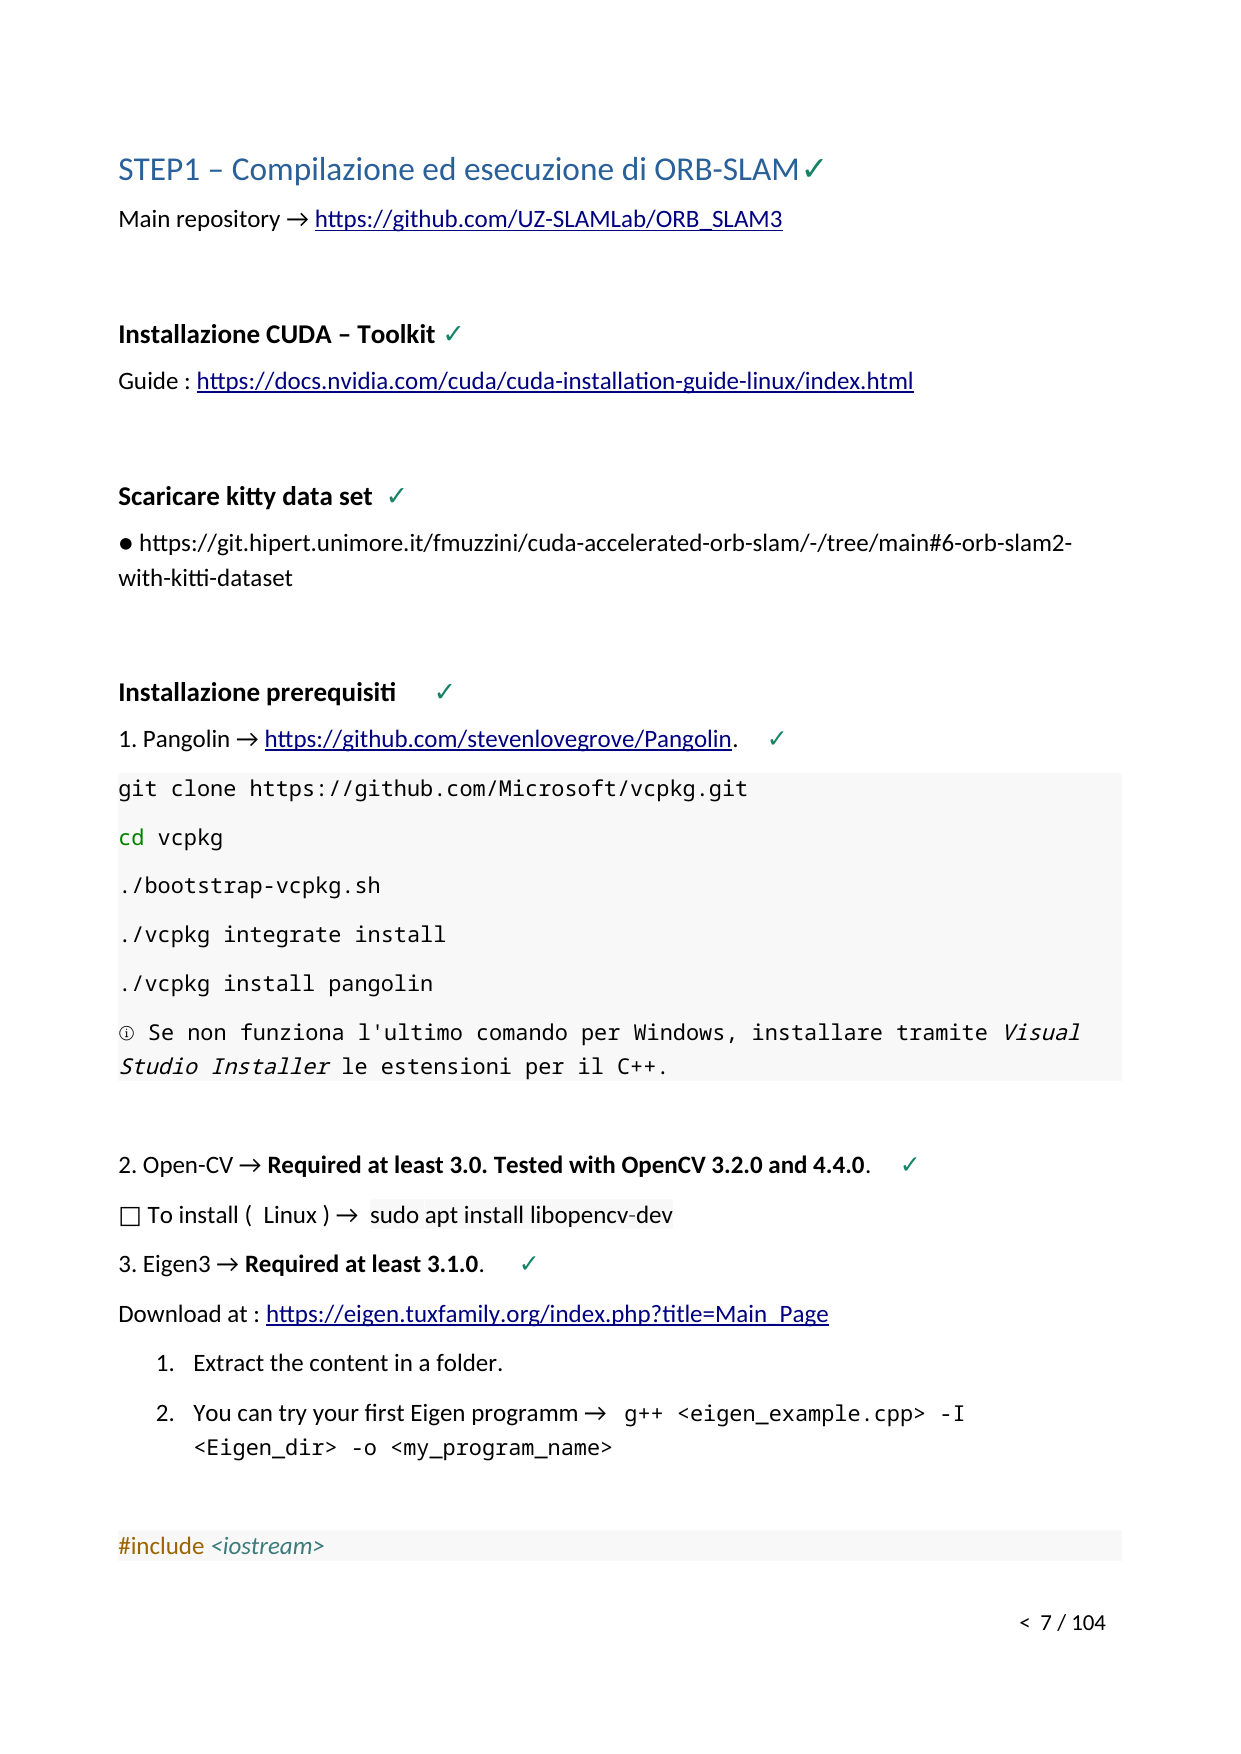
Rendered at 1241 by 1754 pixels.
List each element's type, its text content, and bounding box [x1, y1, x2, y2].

text □ To install ( Linux ) → sudo apt install libopencv-dev [118, 1199, 1122, 1229]
list Extract the content in a folder. [156, 1347, 1122, 1378]
subtitle Installazione prerequisiti ✓ [118, 676, 1122, 708]
subtitle STEP1 – Compilazione ed esecuzione di ORB-SLAM✓ [118, 148, 1122, 188]
list You can try your first Eigen programm → g++ <eigen_example.cpp> -I <Eigen_dir> -o <my_program_name> [156, 1397, 1122, 1462]
text Guide : https://docs.nvidia.com/cuda/cuda-installation-guide-linux/index.html [118, 365, 1122, 396]
subtitle Scaricare kitty data set ✓ [118, 479, 1122, 512]
subtitle Installazione CUDA – Toolkit ✓ [118, 317, 1122, 350]
text git clone https://github.com/Microsoft/vcpkg.git [118, 773, 1122, 803]
text 2. Open-CV → Required at least 3.0. Tested with OpenCV 3.2.0 and 4.4.0. ✓ [118, 1149, 1122, 1180]
text ./vcpkg install pangolin [118, 968, 1122, 998]
text 1. Pangolin → https://github.com/stevenlovegrove/Pangolin. ✓ [118, 723, 1122, 754]
text 3. Eigen3 → Required at least 3.1.0. ✓ [118, 1248, 1122, 1279]
text #include <iostream> [118, 1530, 1122, 1561]
text ./vcpkg integrate install [118, 919, 1122, 949]
text ./bootstrap-vcpkg.sh [118, 870, 1122, 900]
text ● https://git.hipert.unimore.it/fmuzzini/cuda-accelerated-orb-slam/-/tree/main#6-orb-slam2-with-kitti-dataset [118, 527, 1122, 592]
text cd vcpkg [118, 822, 1122, 851]
text ⓘ Se non funziona l'ultimo comando per Windows, installare tramite Visual Studio Installer le estensioni per il C++. [118, 1017, 1122, 1081]
text Download at : https://eigen.tuxfamily.org/index.php?title=Main_Page [118, 1298, 1122, 1328]
text Main repository → https://github.com/UZ-SLAMLab/ORB_SLAM3 [118, 204, 1122, 234]
